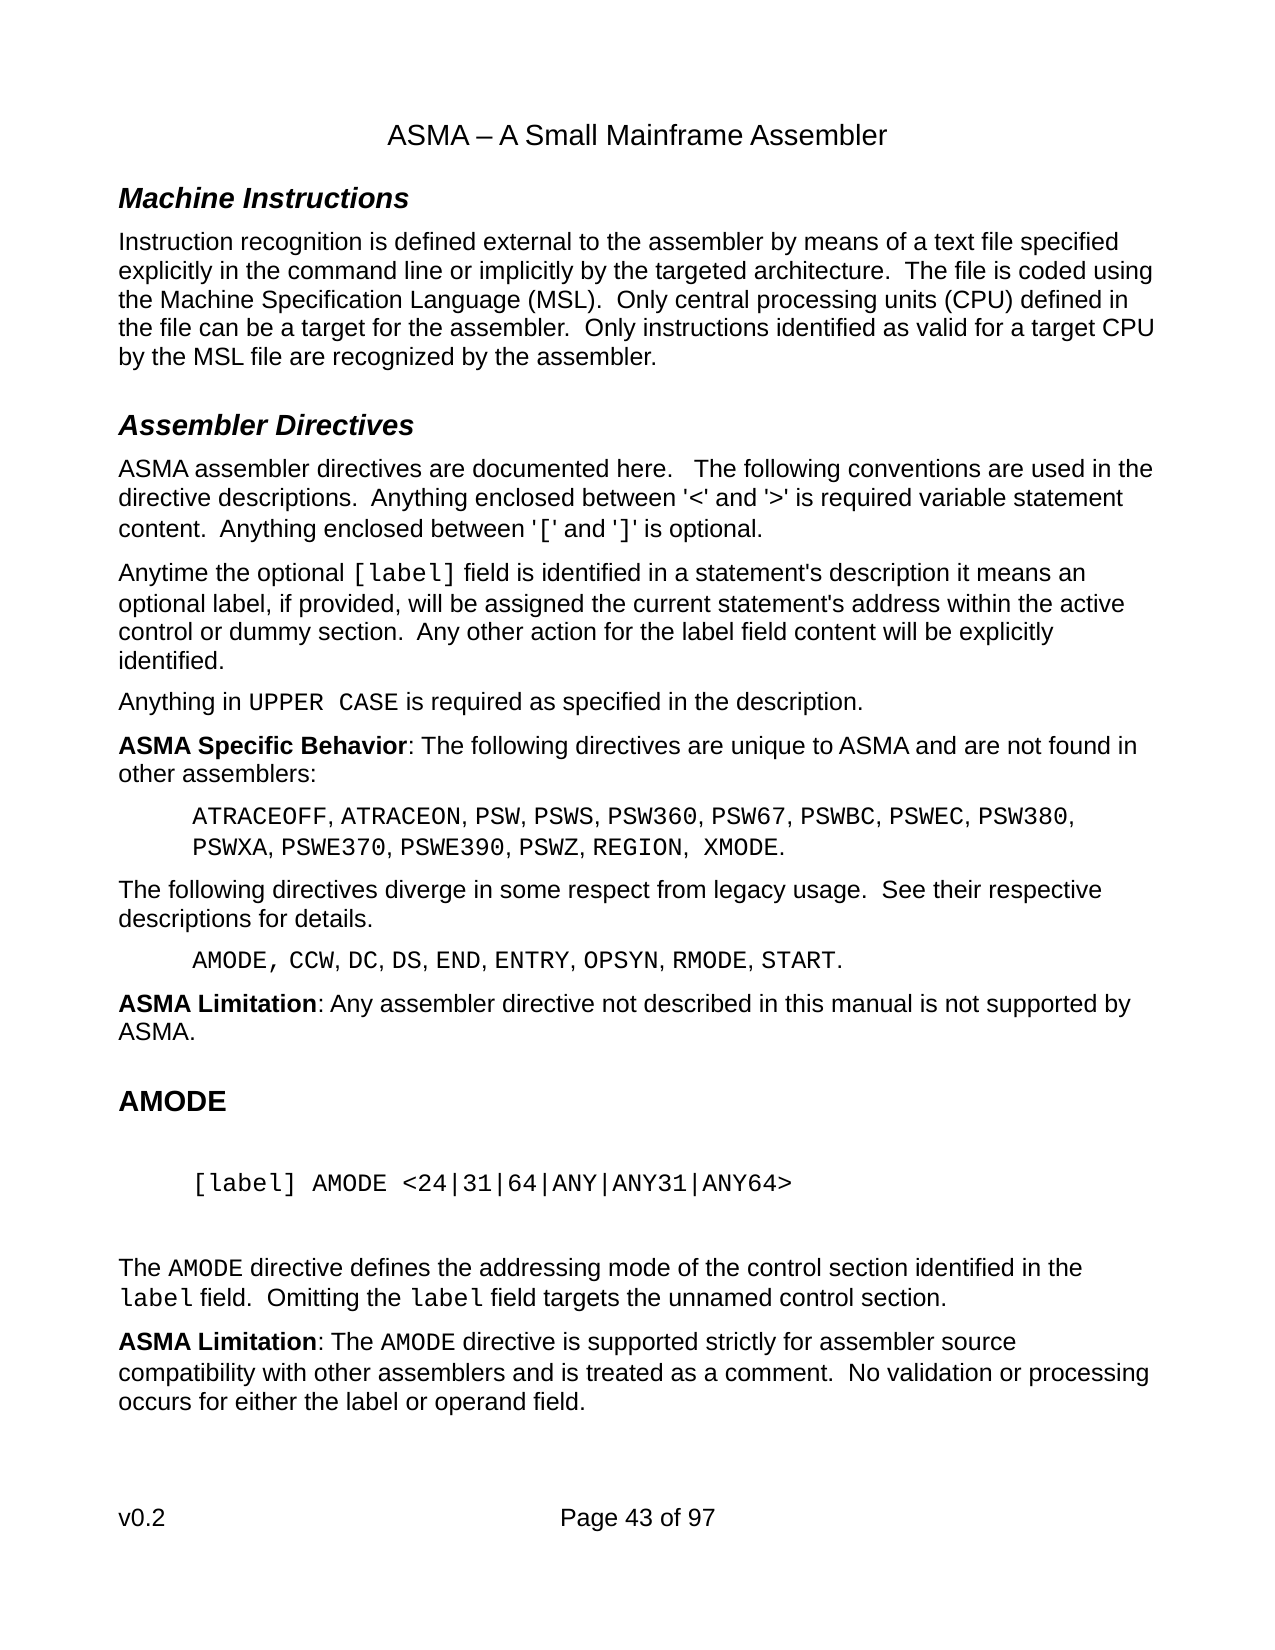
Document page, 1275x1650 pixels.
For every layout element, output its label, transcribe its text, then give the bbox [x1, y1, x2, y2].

text ASMA Specific Behavior: The following directives are unique to ASMA and are not found in other assemblers: [118, 731, 1157, 788]
text ASMA assembler directives are documented here. The following conventions are used in the directive descriptions. Anything enclosed between '<' and '>' is required variable statement content. Anything enclosed between '[' and ']' is optional. [118, 454, 1157, 545]
subtitle Assembler Directives [118, 408, 1157, 442]
text Anytime the optional [label] field is identified in a statement's description it means an optional label, if provided, will be assigned the current statement's address within the active control or dummy section. Any other action for the label field content will be explicitly identified. [118, 558, 1157, 675]
text The following directives diverge in some respect from legacy usage. See their respective descriptions for details. [118, 875, 1157, 933]
text Anything in UPPER CASE is required as specified in the description. [118, 687, 1157, 718]
text Instruction recognition is defined external to the assembler by means of a text file specified explicitly in the command line or implicitly by the targeted architecture. The file is coded using the Machine Specification Language (MSL). Only central processing units (CPU) defined in the file can be a target for the assembler. Only instructions identified as valid for a target CPU by the MSL file are recognized by the assembler. [118, 227, 1157, 371]
text The AMODE directive defines the addressing mode of the control section identified in the label field. Omitting the label field targets the unnamed control section. [118, 1252, 1157, 1314]
text [label] AMODE <24|31|64|ANY|ANY31|ANY64> [192, 1171, 1157, 1199]
subtitle Machine Instructions [118, 181, 1157, 215]
text ASMA Limitation: Any assembler directive not described in this manual is not supported by ASMA. [118, 988, 1157, 1046]
text ATRACEOFF, ATRACEON, PSW, PSWS, PSW360, PSW67, PSWBC, PSWEC, PSW380, PSWXA, PSWE370, PSWE390, PSWZ, REGION, XMODE. [192, 801, 1157, 863]
text ASMA Limitation: The AMODE directive is supported strictly for assembler source compatibility with other assemblers and is treated as a comment. No validation or processing occurs for either the label or operand field. [118, 1327, 1157, 1415]
text AMODE, CCW, DC, DS, END, ENTRY, OPSYN, RMODE, START. [192, 945, 1157, 976]
subtitle AMODE [118, 1083, 1157, 1117]
